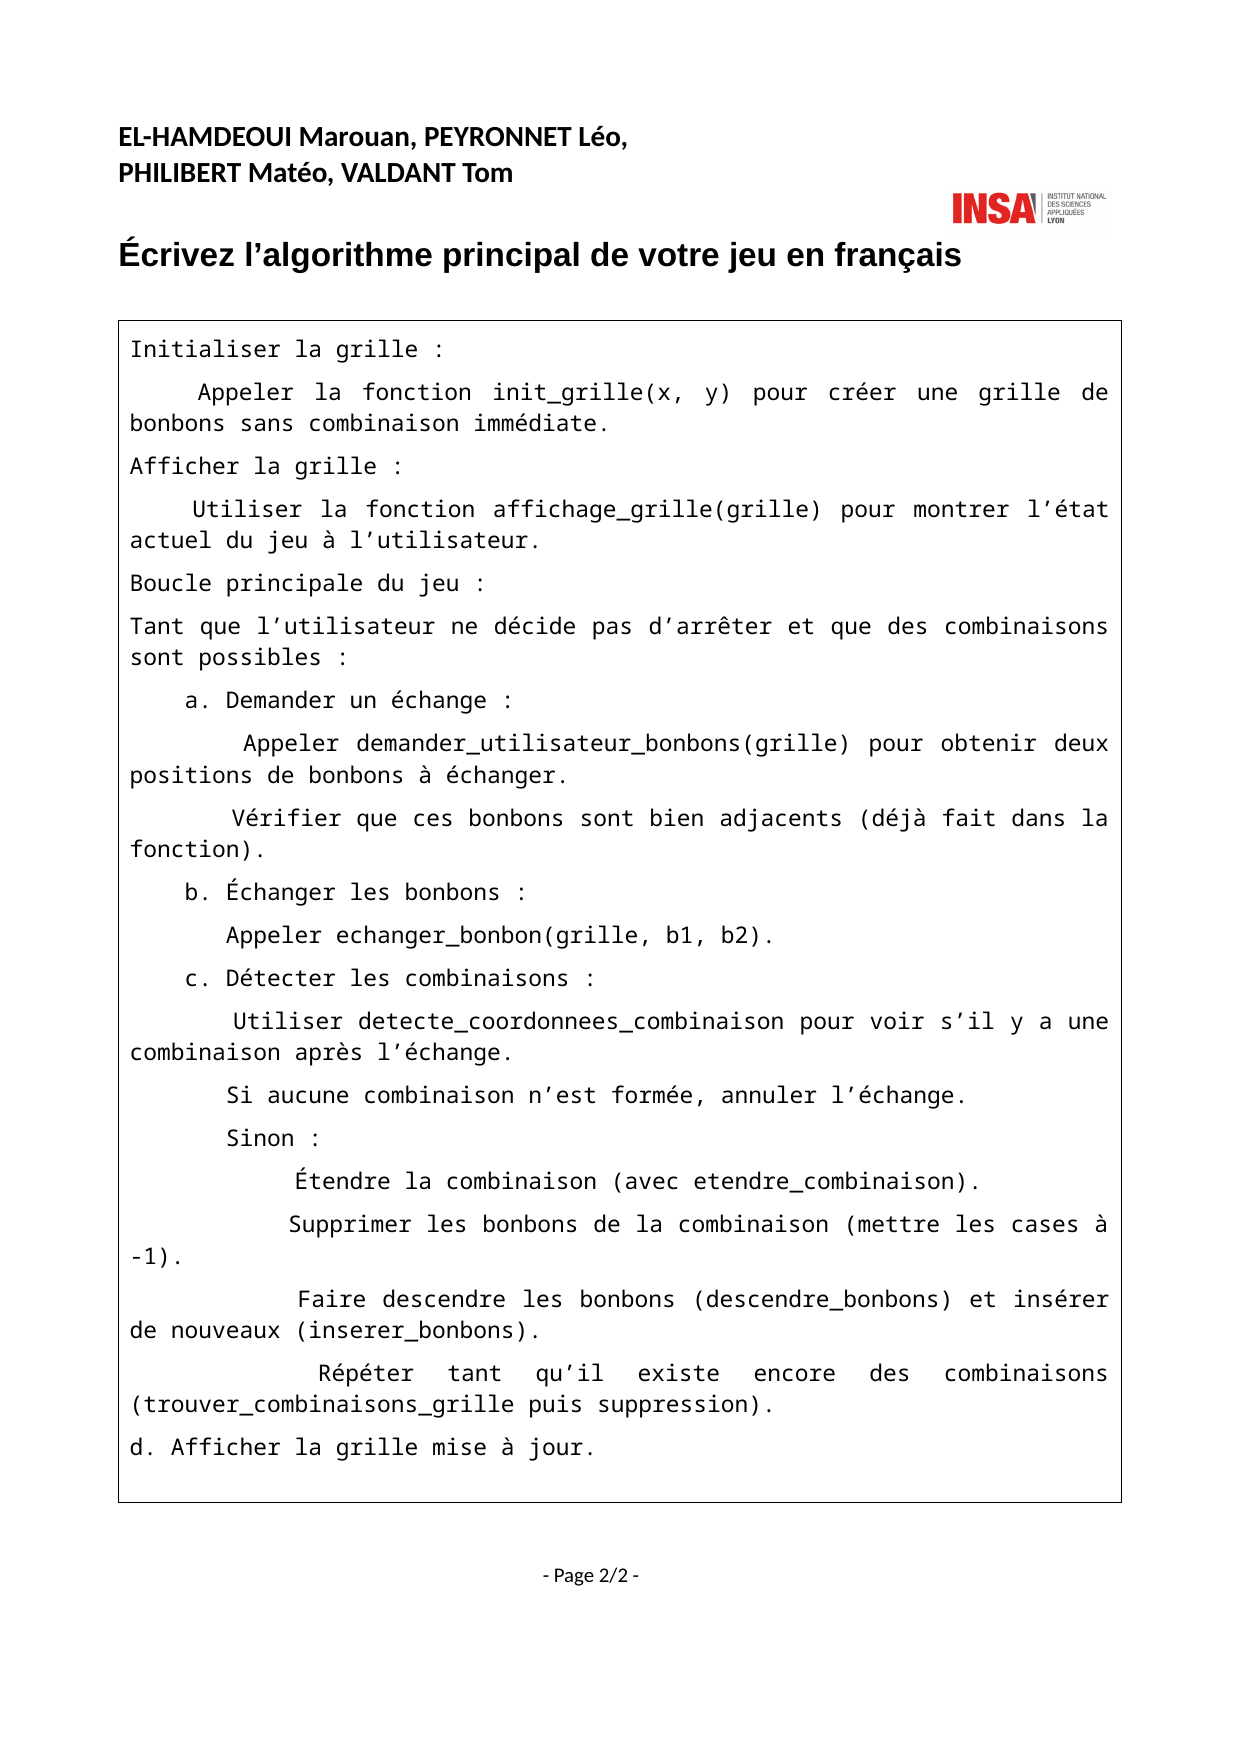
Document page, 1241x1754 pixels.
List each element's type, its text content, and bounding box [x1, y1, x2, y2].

table_header Initialiser la grille : Appeler la fonction init_grille(x, y) pour créer une grille de bonbons sans combinaison immédiate. Afficher la grille : Utiliser la fonction affichage_grille(grille) pour montrer l’état actuel du jeu à l’utilisateur. Boucle principale du jeu : Tant que l’utilisateur ne décide pas d’arrêter et que des combinaisons sont possibles : a. Demander un échange : Appeler demander_utilisateur_bonbons(grille) pour obtenir deux positions de bonbons à échanger. Vérifier que ces bonbons sont bien adjacents (déjà fait dans la fonction). b. Échanger les bonbons : Appeler echanger_bonbon(grille, b1, b2). c. Détecter les combinaisons : Utiliser detecte_coordonnees_combinaison pour voir s’il y a une combinaison après l’échange. Si aucune combinaison n’est formée, annuler l’échange. Sinon : Étendre la combinaison (avec etendre_combinaison). Supprimer les bonbons de la combinaison (mettre les cases à -1). Faire descendre les bonbons (descendre_bonbons) et insérer de nouveaux (inserer_bonbons). Répéter tant qu’il existe encore des combinaisons (trouver_combinaisons_grille puis suppression). d. Afficher la grille mise à jour. [119, 321, 1121, 1502]
list Écrivez l’algorithme principal de votre jeu en français [118, 235, 1122, 274]
